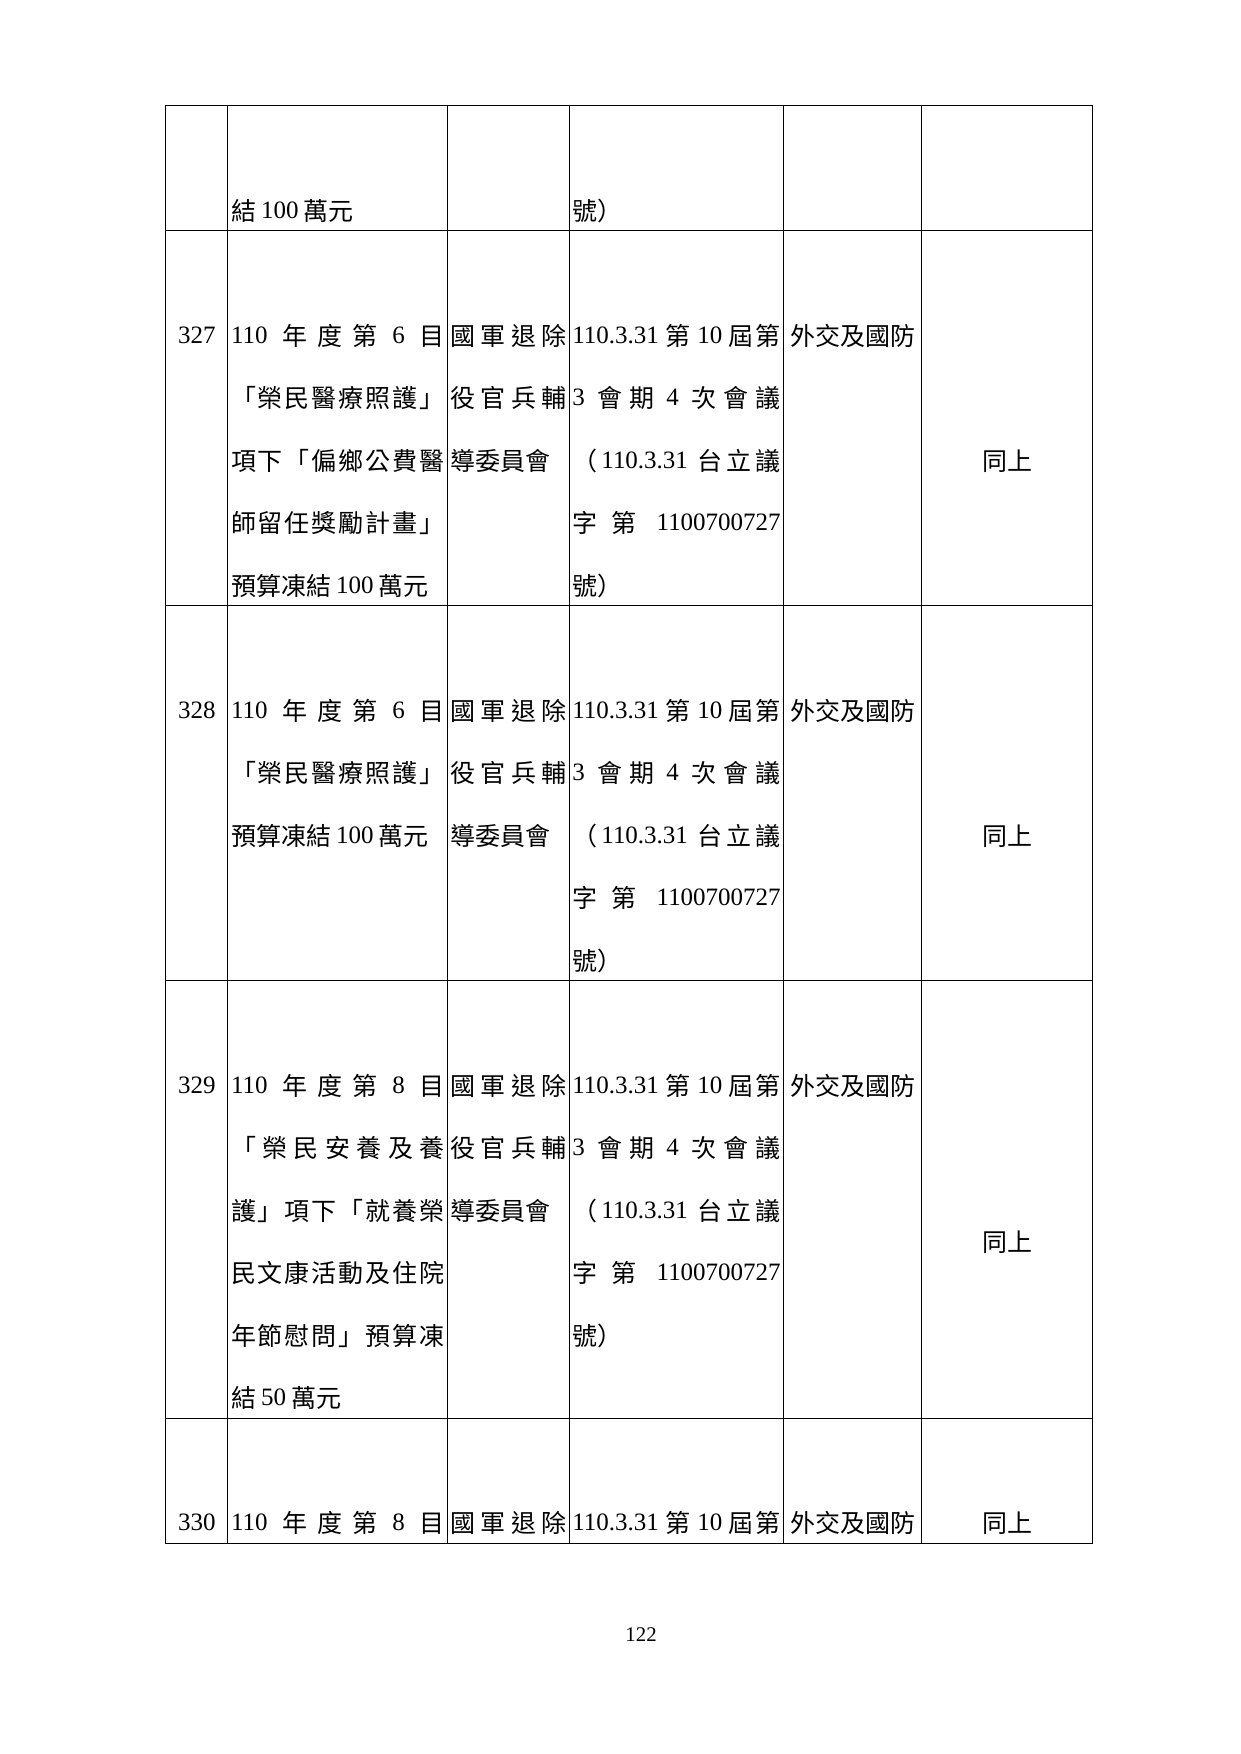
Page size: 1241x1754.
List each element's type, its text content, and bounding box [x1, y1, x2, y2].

table_cell [784, 106, 921, 230]
table_cell 結100萬元 [228, 106, 447, 230]
table_cell 110年度第8目 [228, 1419, 447, 1543]
table_cell 110.3.31第10屆第3會期4次會議（110.3.31台立議字第1100700727號） [570, 606, 783, 980]
table_cell 110.3.31第10屆第 [570, 1419, 783, 1543]
table_cell [166, 1419, 227, 1543]
table_cell 110年度第6目「榮民醫療照護」項下「偏鄉公費醫師留任獎勵計畫」預算凍結100萬元 [228, 231, 447, 605]
table_cell 同上 [922, 981, 1092, 1418]
table_cell 國軍退除役官兵輔導委員會 [448, 981, 569, 1418]
table_cell 110.3.31第10屆第3會期4次會議（110.3.31台立議字第1100700727號） [570, 231, 783, 605]
table_cell 110.3.31第10屆第3會期4次會議（110.3.31台立議字第1100700727號） [570, 981, 783, 1418]
table_cell 國軍退除 [448, 1419, 569, 1543]
table_cell 國軍退除役官兵輔導委員會 [448, 231, 569, 605]
table_cell [922, 106, 1092, 230]
table_cell 國軍退除役官兵輔導委員會 [448, 606, 569, 980]
table_cell 同上 [922, 606, 1092, 980]
table_cell 外交及國防 [784, 231, 921, 605]
table_cell 號） [570, 106, 783, 230]
table_cell [166, 106, 227, 230]
table_cell 外交及國防 [784, 981, 921, 1418]
table_cell [448, 106, 569, 230]
table_cell 同上 [922, 231, 1092, 605]
table_cell [166, 981, 227, 1418]
table_cell [166, 606, 227, 980]
table_cell 110年度第8目「榮民安養及養護」項下「就養榮民文康活動及住院年節慰問」預算凍結50萬元 [228, 981, 447, 1418]
table_cell 外交及國防 [784, 606, 921, 980]
table_cell [166, 231, 227, 605]
table_cell 110年度第6目「榮民醫療照護」預算凍結100萬元 [228, 606, 447, 980]
table_cell 外交及國防 [784, 1419, 921, 1543]
table_cell 同上 [922, 1419, 1092, 1543]
